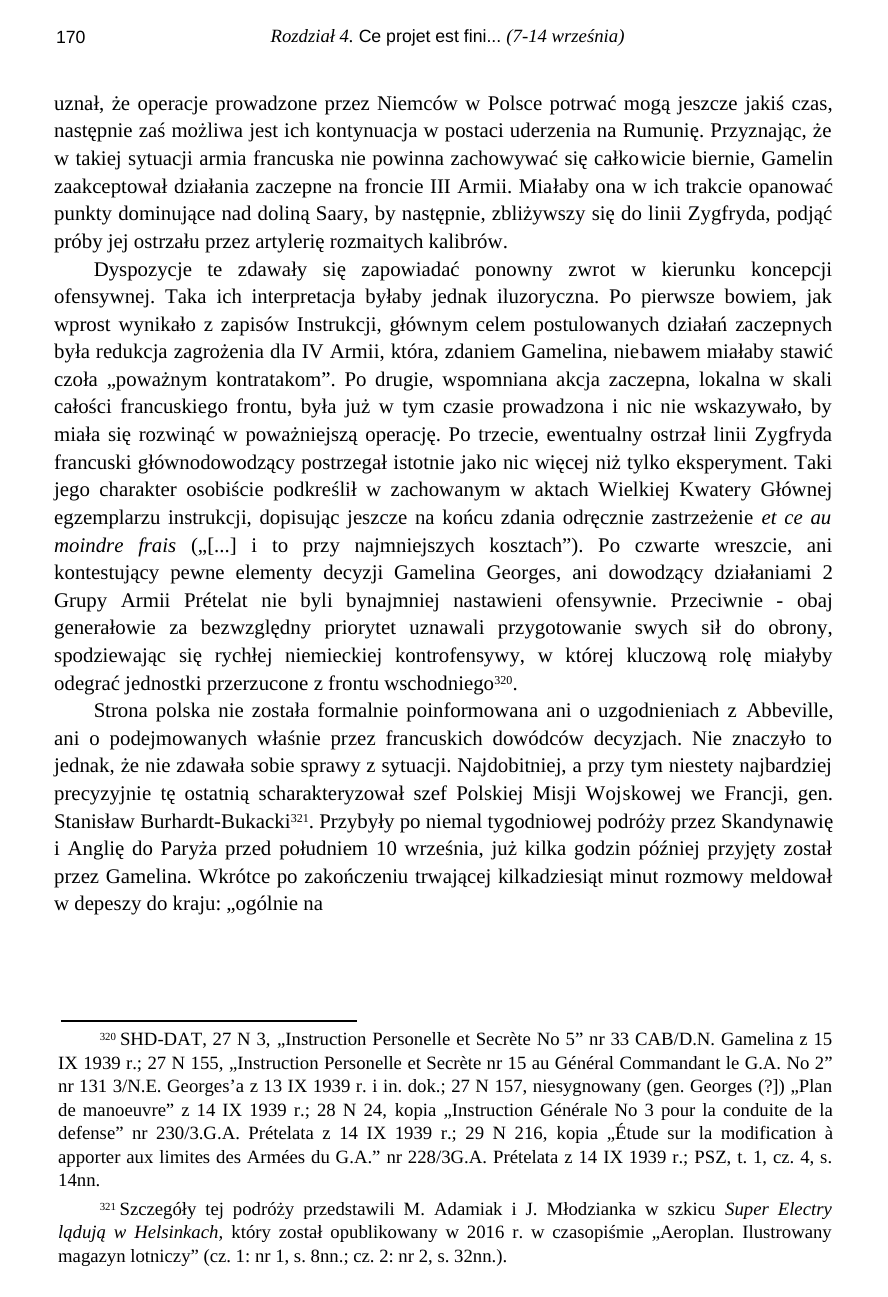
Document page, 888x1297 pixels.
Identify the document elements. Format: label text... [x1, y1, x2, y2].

text 170 [56, 27, 90, 48]
text Strona polska nie została formalnie poinformowana ani o uzgodnieniach z Abbe­ville, ani o podejmowanych właśnie przez francuskich dowódców decyzjach. Nie znaczyło to jednak, że nie zdawała sobie sprawy z sytuacji. Najdobitniej, a przy tym niestety najbardziej precyzyjnie tę ostatnią scharakteryzował szef Polskiej Misji Woj­skowej we Francji, gen. Stanisław Burhardt-Bukacki321. Przybyły po niemal tygodnio­wej podróży przez Skandynawię i Anglię do Paryża przed południem 10 września, już kilka godzin później przyjęty został przez Gamelina. Wkrótce po zakończeniu trwającej kilkadziesiąt minut rozmowy meldował w depeszy do kraju: „ogólnie na [54, 698, 833, 915]
text Dyspozycje te zdawały się zapowiadać ponowny zwrot w kierunku koncepcji ofensywnej. Taka ich interpretacja byłaby jednak iluzoryczna. Po pierwsze bowiem, jak wprost wynikało z zapisów Instrukcji, głównym celem postulowanych działań zaczepnych była redukcja zagrożenia dla IV Armii, która, zdaniem Gamelina, nie­bawem miałaby stawić czoła „poważnym kontratakom”. Po drugie, wspomniana akcja zaczepna, lokalna w skali całości francuskiego frontu, była już w tym czasie prowadzona i nic nie wskazywało, by miała się rozwinąć w poważniejszą operację. Po trzecie, ewentualny ostrzał linii Zygfryda francuski głównodowodzący postrzegał istotnie jako nic więcej niż tylko eksperyment. Taki jego charakter osobiście podkre­ślił w zachowanym w aktach Wielkiej Kwatery Głównej egzemplarzu instrukcji, dopi­sując jeszcze na końcu zdania odręcznie zastrzeżenie et ce au moindre frais („[...] i to przy najmniejszych kosztach”). Po czwarte wreszcie, ani kontestujący pewne elemen­ty decyzji Gamelina Georges, ani dowodzący działaniami 2 Grupy Armii Prételat nie byli bynajmniej nastawieni ofensywnie. Przeciwnie - obaj generałowie za bez­względny priorytet uznawali przygotowanie swych sił do obrony, spodziewając się rychłej niemieckiej kontrofensywy, w której kluczową rolę miałyby odegrać jednostki przerzucone z frontu wschodniego320. [54, 256, 833, 694]
text 320 SHD-DAT, 27 N 3, „Instruction Personelle et Secrète No 5” nr 33 CAB/D.N. Gamelina z 15 IX 1939 r.; 27 N 155, „Instruction Personelle et Secrète nr 15 au Général Commandant le G.A. No 2” nr 131 3/N.E. Georges’a z 13 IX 1939 r. i in. dok.; 27 N 157, niesygnowany (gen. Georges (?]) „Plan de manoeuvre” z 14 IX 1939 r.; 28 N 24, kopia „Instruction Générale No 3 pour la conduite de la defense” nr 230/3.G.A. Prételata z 14 IX 1939 r.; 29 N 216, kopia „Étude sur la modification à apporter aux limites des Armées du G.A.” nr 228/3G.A. Prételata z 14 IX 1939 r.; PSZ, t. 1, cz. 4, s. 14nn. [58, 1028, 833, 1190]
text 321 Szczegóły tej podróży przedstawili M. Adamiak i J. Młodzianka w szkicu Super Electry lądują w Helsinkach, który został opublikowany w 2016 r. w czasopiśmie „Aeroplan. Ilustrowany magazyn lotniczy” (cz. 1: nr 1, s. 8nn.; cz. 2: nr 2, s. 32nn.). [58, 1198, 833, 1266]
text uznał, że operacje prowadzone przez Niemców w Polsce potrwać mogą jeszcze jakiś czas, następnie zaś możliwa jest ich kontynuacja w postaci uderzenia na Rumunię. Przyznając, że w takiej sytuacji armia francuska nie powinna zachowywać się całko­wicie biernie, Gamelin zaakceptował działania zaczepne na froncie III Armii. Mia­łaby ona w ich trakcie opanować punkty dominujące nad doliną Saary, by następnie, zbliżywszy się do linii Zygfryda, podjąć próby jej ostrzału przez artylerię rozmaitych kalibrów. [54, 91, 833, 253]
text Rozdział 4. Ce projet est fini... (7-14 września) [270, 25, 626, 47]
